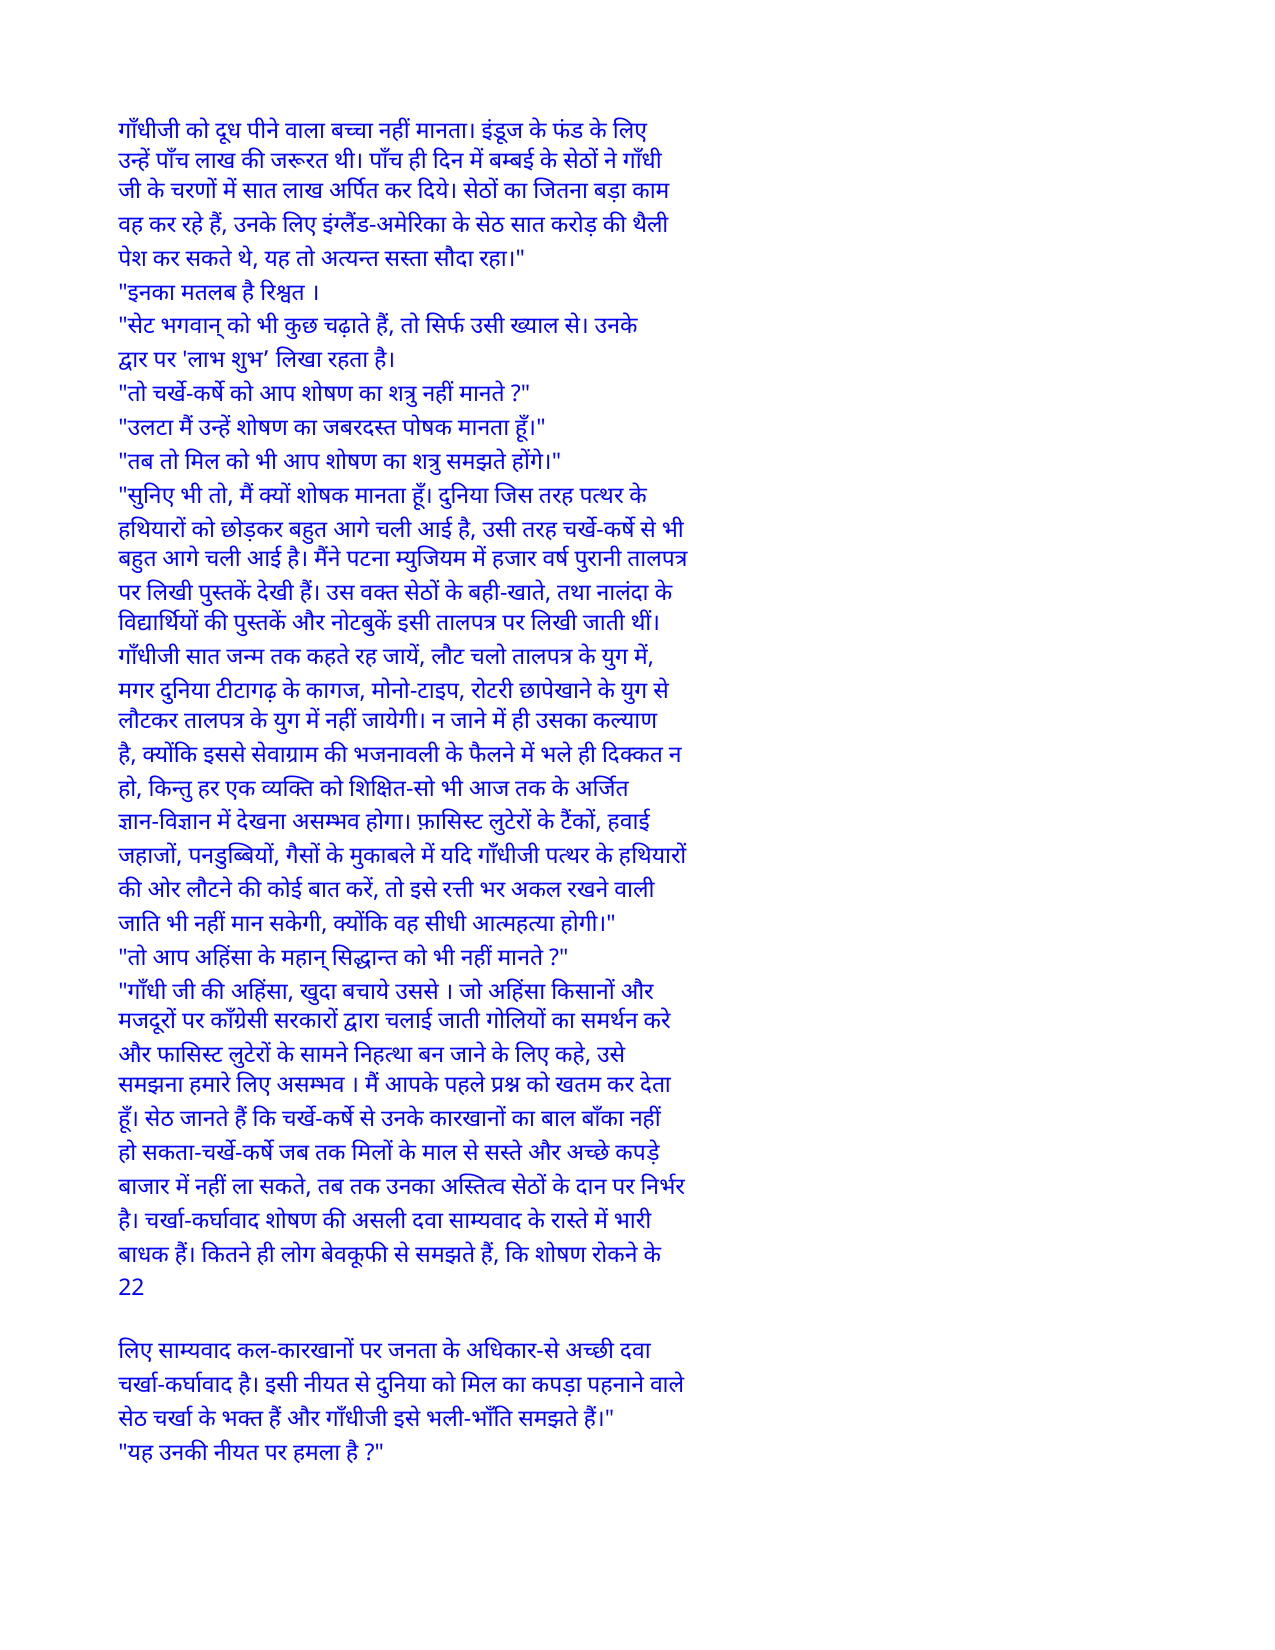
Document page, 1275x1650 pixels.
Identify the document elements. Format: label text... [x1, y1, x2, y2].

text "गाँधी जी की अहिंसा, खुदा बचाये उससे । जो अहिंसा किसानों और [118, 974, 1157, 1008]
text "तब तो मिल को भी आप शोषण का शत्रु समझते होंगे।" [118, 445, 1157, 479]
text हथियारों को छोड़कर बहुत आगे चली आई है, उसी तरह चर्खे-कर्षे से भी [118, 512, 1157, 546]
text "सुनिए भी तो, मैं क्यों शोषक मानता हूँ। दुनिया जिस तरह पत्थर के [118, 479, 1157, 512]
text बहुत आगे चली आई है। मैंने पटना म्युजियम में हजार वर्ष पुरानी तालपत्र [118, 546, 1157, 576]
text "सेट भगवान् को भी कुछ चढ़ाते हैं, तो सिर्फ उसी ख्याल से। उनके [118, 309, 1157, 343]
text "यह उनकी नीयत पर हमला है ?" [118, 1435, 1157, 1469]
text हो, किन्तु हर एक व्यक्ति को शिक्षित-सो भी आज तक के अर्जित [118, 771, 1157, 805]
text "तो चर्खे-कर्षे को आप शोषण का शत्रु नहीं मानते ?" [118, 377, 1157, 411]
text मगर दुनिया टीटागढ़ के कागज, मोनो-टाइप, रोटरी छापेखाने के युग से [118, 674, 1157, 708]
text और फासिस्ट लुटेरों के सामने निहत्था बन जाने के लिए कहे, उसे [118, 1038, 1157, 1072]
text वह कर रहे हैं, उनके लिए इंग्लैंड-अमेरिका के सेठ सात करोड़ की थैली [118, 208, 1157, 242]
text "उलटा मैं उन्हें शोषण का जबरदस्त पोषक मानता हूँ।" [118, 411, 1157, 445]
text है। चर्खा-कर्घावाद शोषण की असली दवा साम्यवाद के रास्ते में भारी [118, 1204, 1157, 1237]
text "इनका मतलब है रिश्वत । [118, 276, 1157, 309]
text समझना हमारे लिए असम्भव । मैं आपके पहले प्रश्न को खतम कर देता [118, 1072, 1157, 1102]
text हूँ। सेठ जानते हैं कि चर्खे-कर्षे से उनके कारखानों का बाल बाँका नहीं [118, 1102, 1157, 1136]
text 22 [118, 1271, 1157, 1303]
text सेठ चर्खा के भक्त हैं और गाँधीजी इसे भली-भाँति समझते हैं।" [118, 1402, 1157, 1435]
text है, क्योंकि इससे सेवाग्राम की भजनावली के फैलने में भले ही दिक्कत न [118, 738, 1157, 771]
text मजदूरों पर काँग्रेसी सरकारों द्वारा चलाई जाती गोलियों का समर्थन करे [118, 1008, 1157, 1038]
text बाजार में नहीं ला सकते, तब तक उनका अस्तित्व सेठों के दान पर निर्भर [118, 1170, 1157, 1204]
text पर लिखी पुस्तकें देखी हैं। उस वक्त सेठों के बही-खाते, तथा नालंदा के [118, 576, 1157, 610]
text लौटकर तालपत्र के युग में नहीं जायेगी। न जाने में ही उसका कल्याण [118, 708, 1157, 738]
text विद्यार्थियों की पुस्तकें और नोटबुकें इसी तालपत्र पर लिखी जाती थीं। [118, 610, 1157, 640]
text लिए साम्यवाद कल-कारखानों पर जनता के अधिकार-से अच्छी दवा [118, 1334, 1157, 1368]
text ज्ञान-विज्ञान में देखना असम्भव होगा। फ़ासिस्ट लुटेरों के टैंकों, हवाई [118, 805, 1157, 839]
text उन्हें पाँच लाख की जरूरत थी। पाँच ही दिन में बम्बई के सेठों ने गाँधी [118, 148, 1157, 178]
text पेश कर सकते थे, यह तो अत्यन्त सस्ता सौदा रहा।" [118, 242, 1157, 276]
text की ओर लौटने की कोई बात करें, तो इसे रत्ती भर अकल रखने वाली [118, 873, 1157, 907]
text चर्खा-कर्घावाद है। इसी नीयत से दुनिया को मिल का कपड़ा पहनाने वाले [118, 1368, 1157, 1402]
text गाँधीजी सात जन्म तक कहते रह जायें, लौट चलो तालपत्र के युग में, [118, 640, 1157, 674]
text जहाजों, पनडुब्बियों, गैसों के मुकाबले में यदि गाँधीजी पत्थर के हथियारों [118, 839, 1157, 873]
text जी के चरणों में सात लाख अर्पित कर दिये। सेठों का जितना बड़ा काम [118, 178, 1157, 208]
text जाति भी नहीं मान सकेगी, क्योंकि वह सीधी आत्महत्या होगी।" [118, 907, 1157, 941]
text "तो आप अहिंसा के महान् सिद्धान्त को भी नहीं मानते ?" [118, 941, 1157, 974]
text बाधक हैं। कितने ही लोग बेवकूफी से समझते हैं, कि शोषण रोकने के [118, 1237, 1157, 1271]
text गाँधीजी को दूध पीने वाला बच्चा नहीं मानता। इंडूज के फंड के लिए [118, 118, 1157, 148]
text द्वार पर 'लाभ शुभ’ लिखा रहता है। [118, 343, 1157, 377]
text हो सकता-चर्खे-कर्षे जब तक मिलों के माल से सस्ते और अच्छे कपड़े [118, 1136, 1157, 1170]
